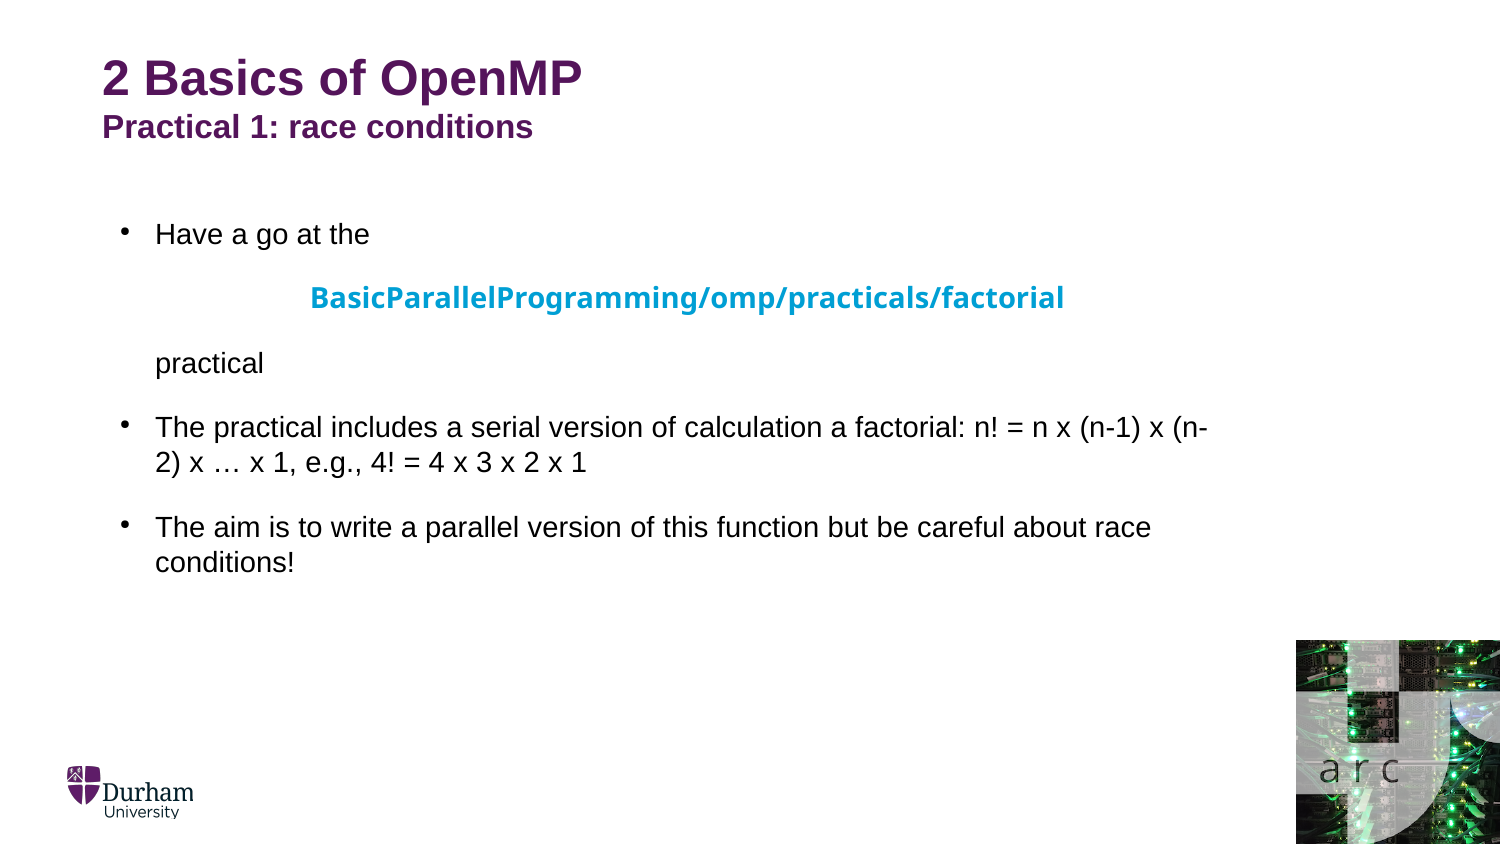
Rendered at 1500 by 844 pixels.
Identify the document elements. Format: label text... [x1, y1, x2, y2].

picture [67, 766, 193, 819]
list Have a go at the BasicParallelProgramming/omp/practicals/factorial practical The practical includes a serial version of calculation a factorial: n! = n x (n-1) x (n-2) x … x 1, e.g., 4! = 4 x 3 x 2 x 1 The aim is to write a parallel version of this function but be careful about race conditions! [101, 214, 1214, 349]
picture [1296, 640, 1500, 844]
title 2 Basics of OpenMP Practical 1: race conditions [101, 45, 1399, 187]
